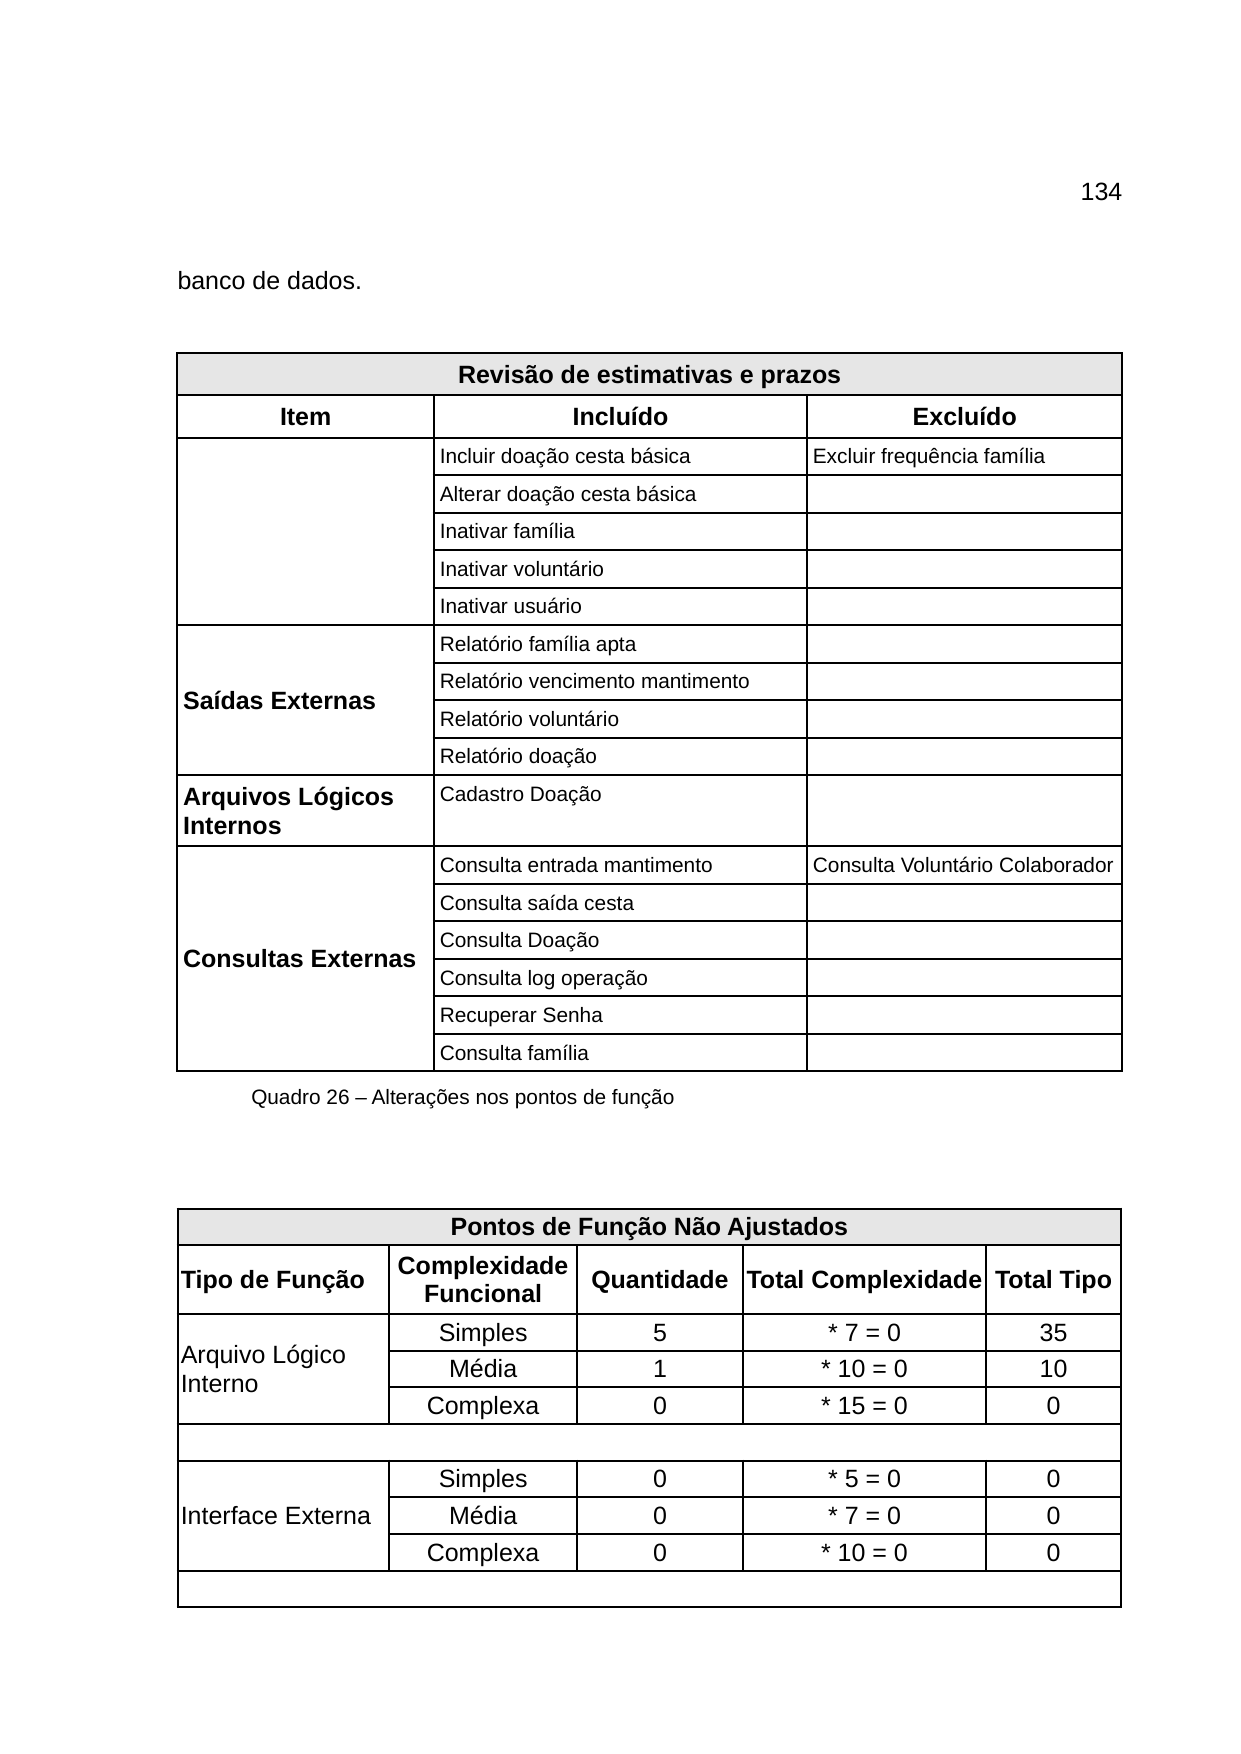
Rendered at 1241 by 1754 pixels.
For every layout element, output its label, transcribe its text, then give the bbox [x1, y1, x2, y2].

table_cell Incluir doação cesta básica [435, 439, 806, 474]
table_cell Relatório família apta [435, 626, 806, 662]
table_cell Consulta Voluntário Colaborador [808, 847, 1121, 883]
table_cell Total Complexidade [744, 1246, 985, 1313]
table_header Revisão de estimativas e prazos [178, 354, 1121, 394]
table_cell [808, 664, 1121, 699]
table_cell Arquivos Lógicos Internos [178, 776, 433, 845]
table_cell Inativar família [435, 514, 806, 549]
table_cell 1 [578, 1352, 742, 1386]
table_cell Quantidade [578, 1246, 742, 1313]
table_cell Incluído [435, 396, 806, 437]
table_cell Média [390, 1498, 576, 1533]
table_cell Consulta log operação [435, 960, 806, 995]
table_cell Consulta entrada mantimento [435, 847, 806, 883]
table_cell [808, 997, 1121, 1033]
table_cell 0 [578, 1462, 742, 1496]
table_cell Simples [390, 1315, 576, 1349]
table_cell Alterar doação cesta básica [435, 476, 806, 512]
table_cell Média [390, 1352, 576, 1386]
table_cell Inativar voluntário [435, 551, 806, 587]
table_cell Excluir frequência família [808, 439, 1121, 474]
table_cell [808, 776, 1121, 845]
table_cell [808, 1035, 1121, 1070]
table_cell Relatório doação [435, 739, 806, 774]
table_cell Interface Externa [179, 1462, 388, 1569]
table_cell Item [178, 396, 433, 437]
table_cell [808, 514, 1121, 549]
table_cell Complexidade Funcional [390, 1246, 576, 1313]
table_cell [179, 1572, 1120, 1606]
table_cell Arquivo Lógico Interno [179, 1315, 388, 1423]
table_cell 0 [578, 1535, 742, 1569]
table_cell * 7 = 0 [744, 1315, 985, 1349]
table_cell Saídas Externas [178, 626, 433, 774]
table_cell [808, 626, 1121, 662]
table_cell 0 [987, 1388, 1120, 1423]
table_cell * 7 = 0 [744, 1498, 985, 1533]
table_cell Consulta Doação [435, 922, 806, 958]
table_cell [808, 885, 1121, 920]
table_cell * 10 = 0 [744, 1535, 985, 1569]
table_cell * 5 = 0 [744, 1462, 985, 1496]
table_cell Consultas Externas [178, 847, 433, 1070]
table_cell 10 [987, 1352, 1120, 1386]
table_cell 0 [578, 1498, 742, 1533]
table_cell 5 [578, 1315, 742, 1349]
table_cell Relatório voluntário [435, 701, 806, 737]
table_cell Simples [390, 1462, 576, 1496]
text banco de dados. [177, 266, 1122, 294]
table_cell [178, 439, 433, 624]
table_cell * 15 = 0 [744, 1388, 985, 1423]
table_cell 35 [987, 1315, 1120, 1349]
table_header Pontos de Função Não Ajustados [179, 1210, 1120, 1244]
table_cell [808, 960, 1121, 995]
table_cell Cadastro Doação [435, 776, 806, 845]
table_cell 0 [578, 1388, 742, 1423]
text Quadro 26 – Alterações nos pontos de função [177, 1085, 1122, 1109]
table_cell Tipo de Função [179, 1246, 388, 1313]
table_cell [179, 1425, 1120, 1459]
table_cell [808, 589, 1121, 624]
table_cell Recuperar Senha [435, 997, 806, 1033]
table_cell 0 [987, 1498, 1120, 1533]
table_cell Consulta família [435, 1035, 806, 1070]
table_cell [808, 476, 1121, 512]
table_cell 0 [987, 1462, 1120, 1496]
table_cell [808, 551, 1121, 587]
table_cell Total Tipo [987, 1246, 1120, 1313]
table_cell Excluído [808, 396, 1121, 437]
table_cell Consulta saída cesta [435, 885, 806, 920]
table_cell Complexa [390, 1535, 576, 1569]
table_cell [808, 701, 1121, 737]
table_cell Relatório vencimento mantimento [435, 664, 806, 699]
table_cell Inativar usuário [435, 589, 806, 624]
table_cell [808, 739, 1121, 774]
table_cell 0 [987, 1535, 1120, 1569]
table_cell * 10 = 0 [744, 1352, 985, 1386]
table_cell [808, 922, 1121, 958]
table_cell Complexa [390, 1388, 576, 1423]
